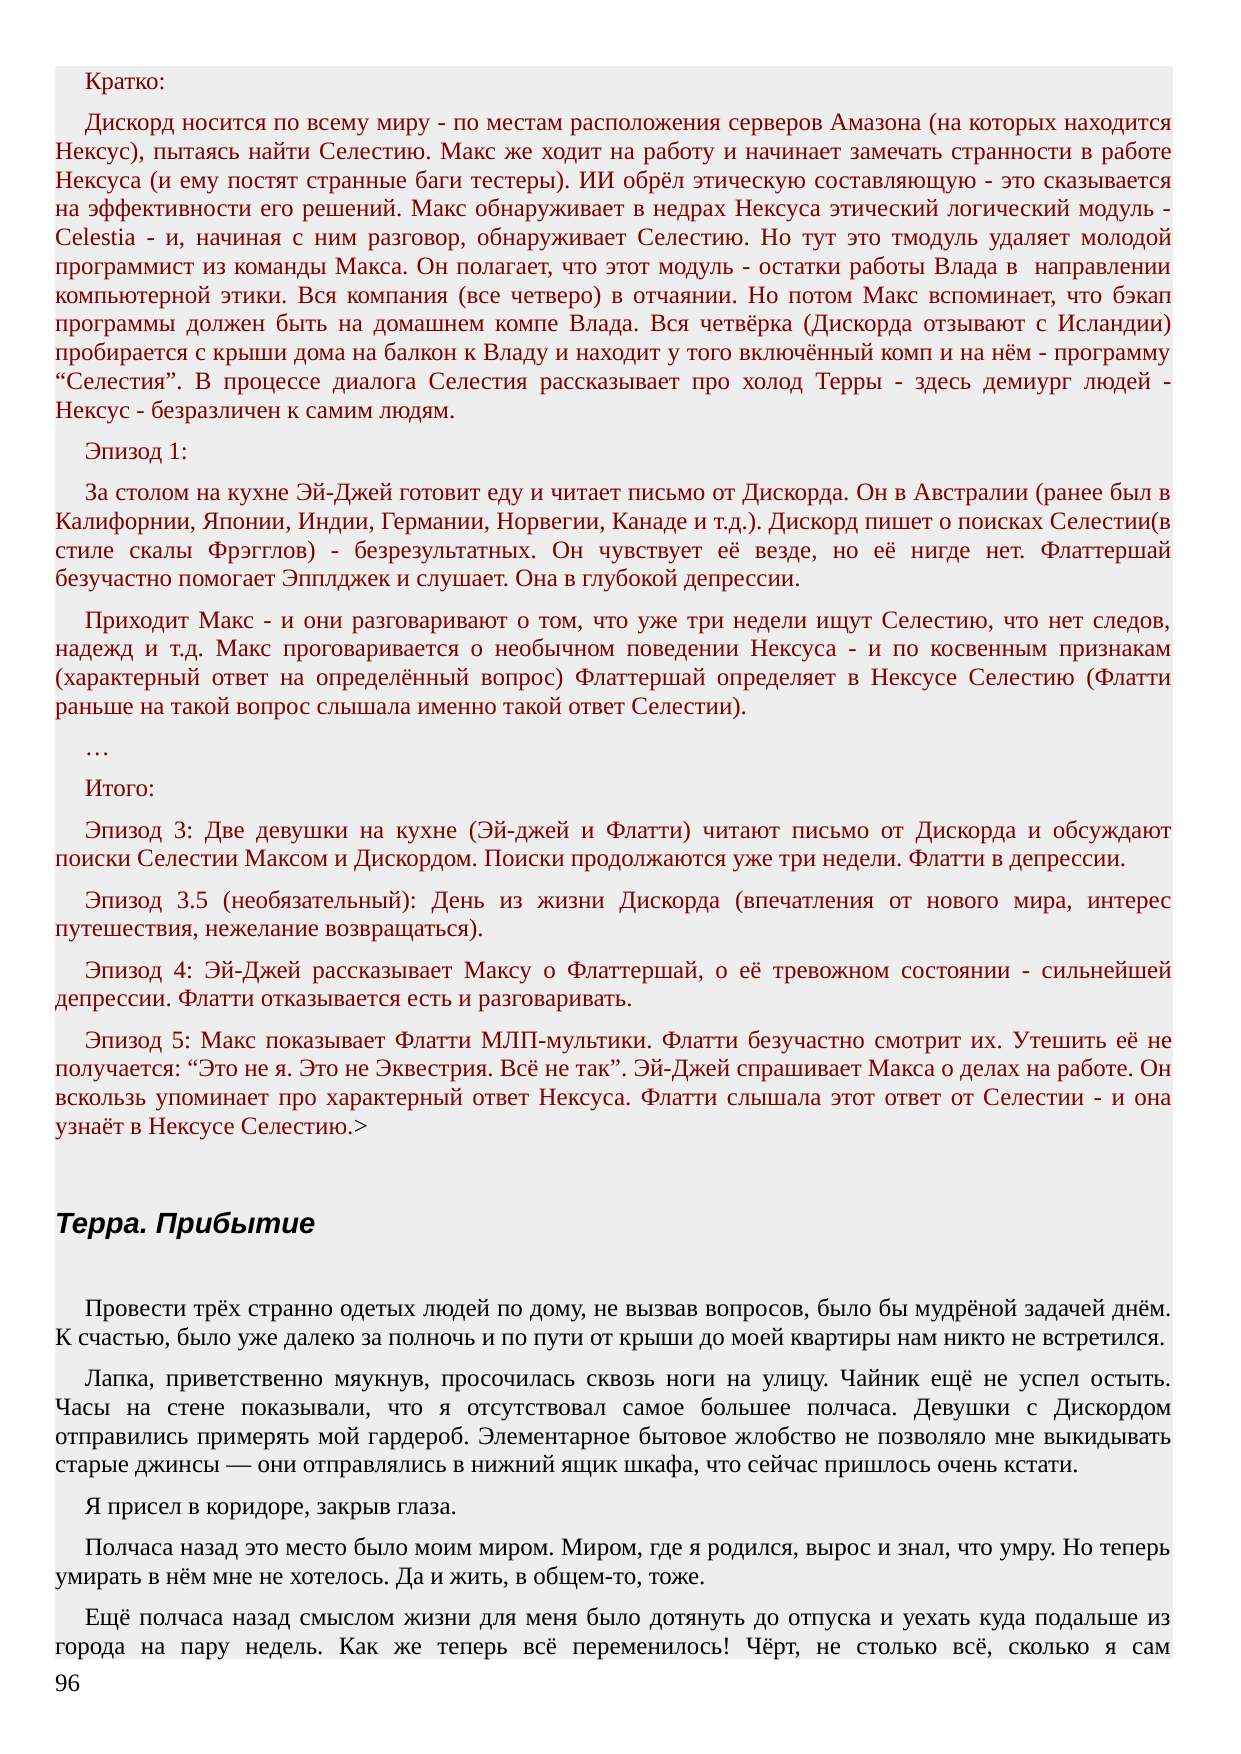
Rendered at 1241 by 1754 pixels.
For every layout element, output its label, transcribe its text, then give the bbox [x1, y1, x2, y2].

text Эпизод 3: Две девушки на кухне (Эй-джей и Флатти) читают письмо от Дискорда и обсуждают поиски Селестии Максом и Дискордом. Поиски продолжаются уже три недели. Флатти в депрессии. [55, 815, 1173, 872]
text Итого: [55, 773, 1173, 802]
text Эпизод 3.5 (необязательный): День из жизни Дискорда (впечатления от нового мира, интерес путешествия, нежелание возвращаться). [55, 885, 1173, 942]
subtitle Терра. Прибытие [55, 1206, 1173, 1239]
text Ещё полчаса назад смыслом жизни для меня было дотянуть до отпуска и уехать куда подальше из города на пару недель. Как же теперь всё переменилось! Чёрт, не столько всё, сколько я сам [55, 1602, 1173, 1659]
text … [55, 732, 1173, 761]
text Приходит Макс - и они разговаривают о том, что уже три недели ищут Селестию, что нет следов, надежд и т.д. Макс проговаривается о необычном поведении Нексуса - и по косвенным признакам (характерный ответ на определённый вопрос) Флаттершай определяет в Нексусе Селестию (Флатти раньше на такой вопрос слышала именно такой ответ Селестии). [55, 605, 1173, 720]
text Лапка, приветственно мяукнув, просочилась сквозь ноги на улицу. Чайник ещё не успел остыть. Часы на стене показывали, что я отсутствовал самое большее полчаса. Девушки с Дискордом отправились примерять мой гардероб. Элементарное бытовое жлобство не позволяло мне выкидывать старые джинсы — они отправлялись в нижний ящик шкафа, что сейчас пришлось очень кстати. [55, 1363, 1173, 1478]
text Полчаса назад это место было моим миром. Миром, где я родился, вырос и знал, что умру. Но теперь умирать в нём мне не хотелось. Да и жить, в общем-то, тоже. [55, 1532, 1173, 1589]
text Эпизод 4: Эй-Джей рассказывает Максу о Флаттершай, о её тревожном состоянии - сильнейшей депрессии. Флатти отказывается есть и разговаривать. [55, 955, 1173, 1012]
text За столом на кухне Эй-Джей готовит еду и читает письмо от Дискорда. Он в Австралии (ранее был в Калифорнии, Японии, Индии, Германии, Норвегии, Канаде и т.д.). Дискорд пишет о поисках Селестии(в стиле скалы Фрэгглов) - безрезультатных. Он чувствует её везде, но её нигде нет. Флаттершай безучастно помогает Эпплджек и слушает. Она в глубокой депрессии. [55, 477, 1173, 592]
text Я присел в коридоре, закрыв глаза. [55, 1491, 1173, 1519]
text Эпизод 1: [55, 436, 1173, 465]
text Дискорд носится по всему миру - по местам расположения серверов Амазона (на которых находится Нексус), пытаясь найти Селестию. Макс же ходит на работу и начинает замечать странности в работе Нексуса (и ему постят странные баги тестеры). ИИ обрёл этическую составляющую - это сказывается на эффективности его решений. Макс обнаруживает в недрах Нексуса этический логический модуль - Celestia - и, начиная с ним разговор, обнаруживает Селестию. Но тут это тмодуль удаляет молодой программист из команды Макса. Он полагает, что этот модуль - остатки работы Влада в направлении компьютерной этики. Вся компания (все четверо) в отчаянии. Но потом Макс вспоминает, что бэкап программы должен быть на домашнем компе Влада. Вся четвёрка (Дискорда отзывают с Исландии) пробирается с крыши дома на балкон к Владу и находит у того включённый комп и на нём - программу “Селестия”. В процессе диалога Селестия рассказывает про холод Терры - здесь демиург людей - Нексус - безразличен к самим людям. [55, 107, 1173, 423]
text Кратко: [55, 66, 1173, 95]
text Эпизод 5: Макс показывает Флатти МЛП-мультики. Флатти безучастно смотрит их. Утешить её не получается: “Это не я. Это не Эквестрия. Всё не так”. Эй-Джей спрашивает Макса о делах на работе. Он вскользь упоминает про характерный ответ Нексуса. Флатти слышала этот ответ от Селестии - и она узнаёт в Нексусе Селестию.> [55, 1025, 1173, 1140]
text Провести трёх странно одетых людей по дому, не вызвав вопросов, было бы мудрёной задачей днём. К счастью, было уже далеко за полночь и по пути от крыши до моей квартиры нам никто не встретился. [55, 1293, 1173, 1351]
